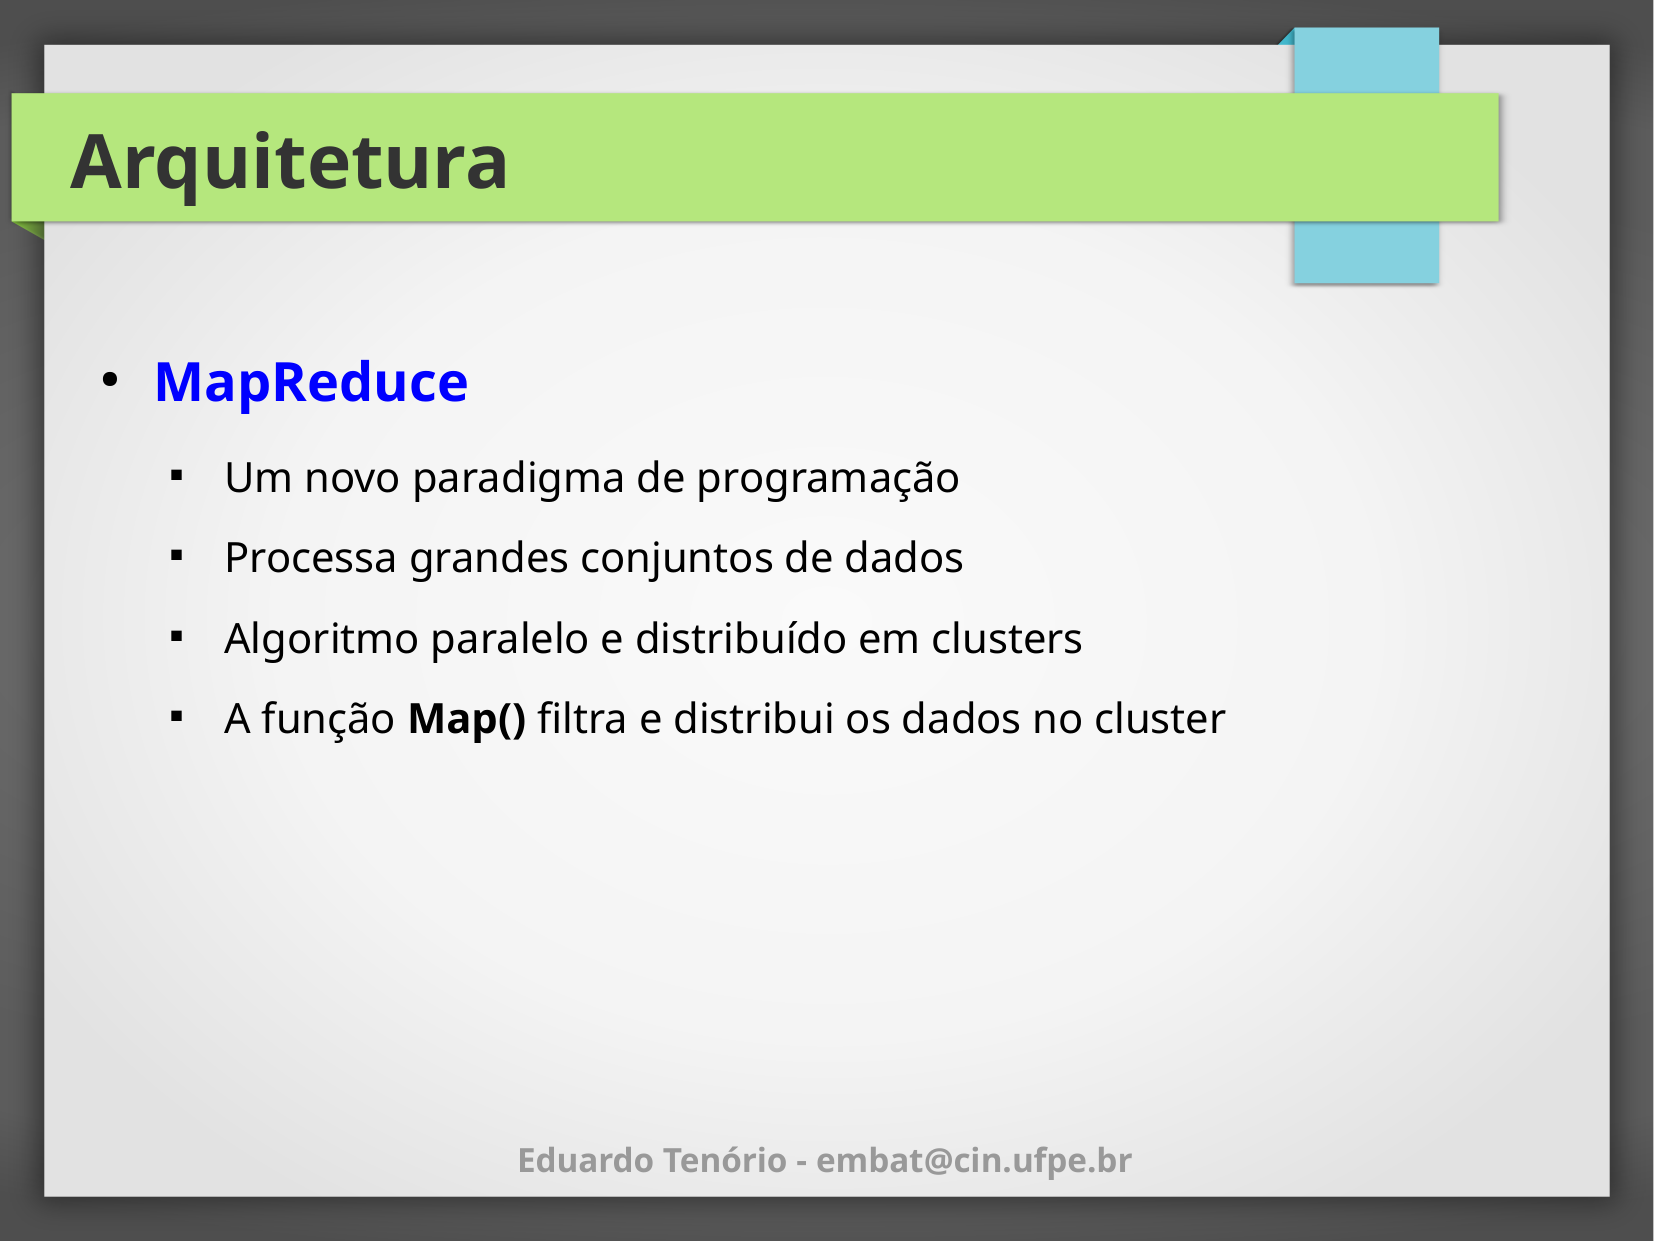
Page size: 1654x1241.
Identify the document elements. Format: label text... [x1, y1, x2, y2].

title Arquitetura [70, 97, 1229, 221]
list MapReduce Um novo paradigma de programação Processa grandes conjuntos de dados Algoritmo paralelo e distribuído em clusters A função Map() filtra e distribui os dados no cluster [82, 343, 1538, 1063]
text_box Eduardo Tenório - embat@cin.ufpe.br [45, 1130, 1606, 1201]
picture [0, 0, 1654, 1241]
